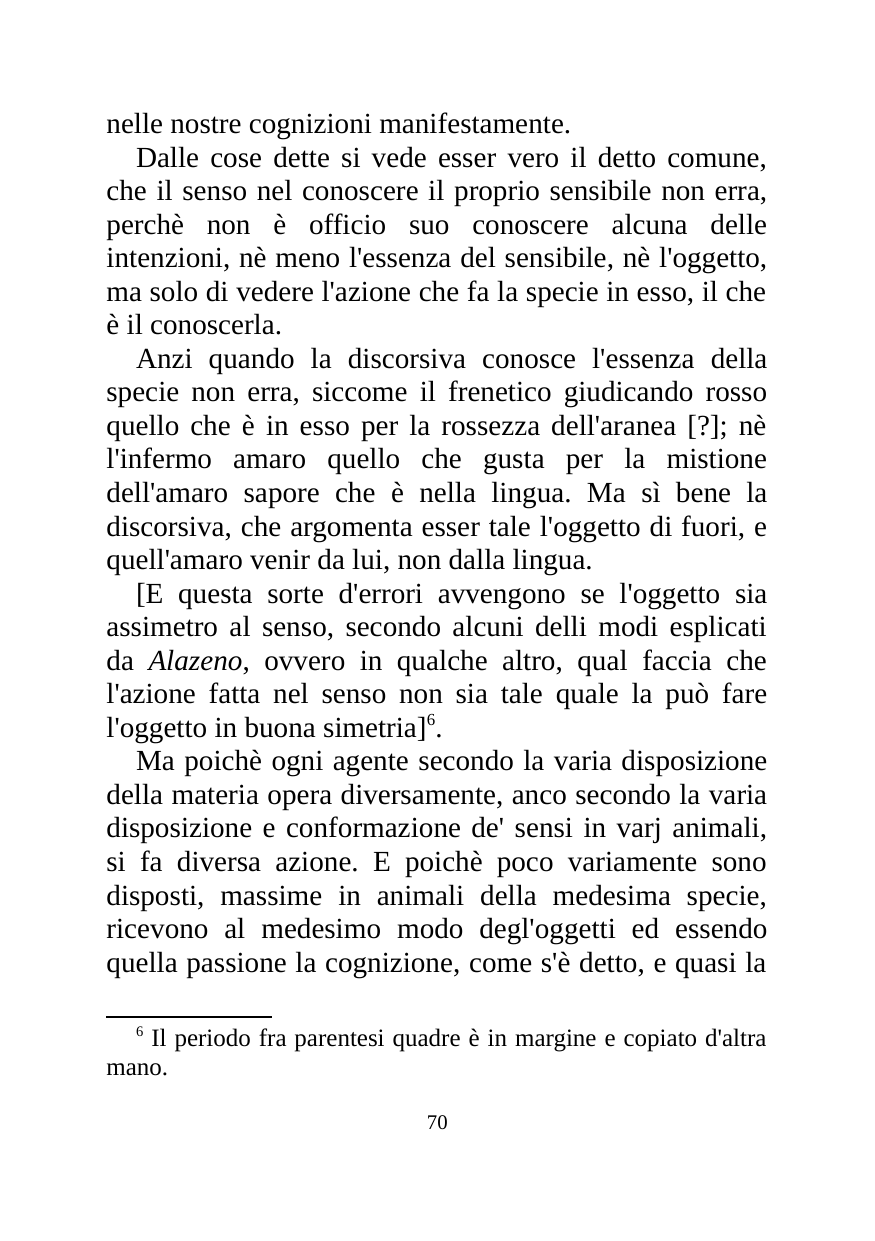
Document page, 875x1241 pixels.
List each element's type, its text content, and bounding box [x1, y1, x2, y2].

text Anzi quando la discorsiva conosce l'essenza della specie non erra, siccome il frenetico giudicando rosso quello che è in esso per la rossezza dell'aranea [?]; nè l'infermo amaro quello che gusta per la mistione dell'amaro sapore che è nella lingua. Ma sì bene la discorsiva, che argomenta esser tale l'oggetto di fuori, e quell'amaro venir da lui, non dalla lingua. [106, 341, 768, 576]
text Ma poichè ogni agente secondo la varia disposizione della materia opera diversamente, anco secondo la varia disposizione e conformazione de' sensi in varj animali, si fa diversa azione. E poichè poco variamente sono disposti, massime in animali della medesima specie, ricevono al medesimo modo degl'oggetti ed essendo quella passione la cognizione, come s'è detto, e quasi la [106, 743, 768, 978]
text [E questa sorte d'errori avvengono se l'oggetto sia assimetro al senso, secondo alcuni delli modi esplicati da Alazeno, ovvero in qualche altro, qual faccia che l'azione fatta nel senso non sia tale quale la può fare l'oggetto in buona simetria]. [106, 576, 768, 743]
text Il periodo fra parentesi quadre è in margine e copiato d'altra mano. [106, 1023, 768, 1080]
text Dalle cose dette si vede esser vero il detto comune, che il senso nel conoscere il proprio sensibile non erra, perchè non è officio suo conoscere alcuna delle intenzioni, nè meno l'essenza del sensibile, nè l'oggetto, ma solo di vedere l'azione che fa la specie in esso, il che è il conoscerla. [106, 140, 768, 341]
text nelle nostre cognizioni manifestamente. [106, 106, 768, 140]
